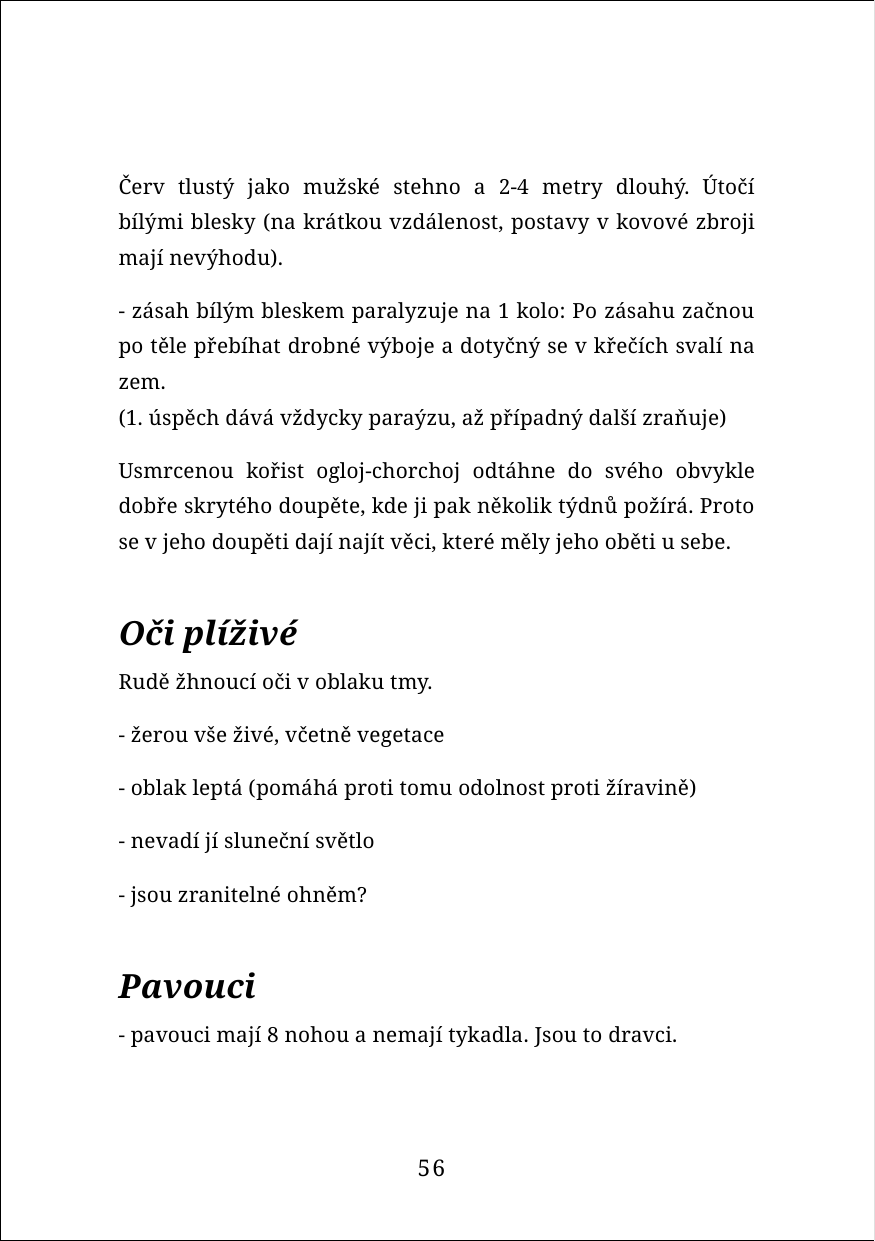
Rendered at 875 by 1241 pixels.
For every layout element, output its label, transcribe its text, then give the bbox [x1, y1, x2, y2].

text - oblak leptá (pomáhá proti tomu odolnost proti žíravině) [118, 773, 756, 802]
text - nevadí jí sluneční světlo [118, 827, 756, 855]
text - pavouci mají 8 nohou a nemají tykadla. Jsou to dravci. [118, 1020, 756, 1048]
text Usmrcenou kořist ogloj-chorchoj odtáhne do svého obvykle dobře skrytého doupěte, kde ji pak několik týdnů požírá. Proto se v jeho doupěti dají najít věci, které měly jeho oběti u sebe. [118, 456, 756, 555]
subtitle Pavouci [118, 963, 756, 1008]
text - jsou zranitelné ohněm? [118, 880, 756, 908]
text Červ tlustý jako mužské stehno a 2-4 metry dlouhý. Útočí bílými blesky (na krátkou vzdálenost, postavy v kovové zbroji mají nevýhodu). [118, 172, 756, 271]
subtitle Oči plíživé [118, 610, 756, 655]
text - zásah bílým bleskem paralyzuje na 1 kolo: Po zásahu začnou po těle přebíhat drobné výboje a dotyčný se v křečích svalí na zem. (1. úspěch dává vždycky paraýzu, až případný další zraňuje) [118, 296, 756, 431]
text Rudě žhnoucí oči v oblaku tmy. [118, 667, 756, 695]
text - žerou vše živé, včetně vegetace [118, 720, 756, 748]
